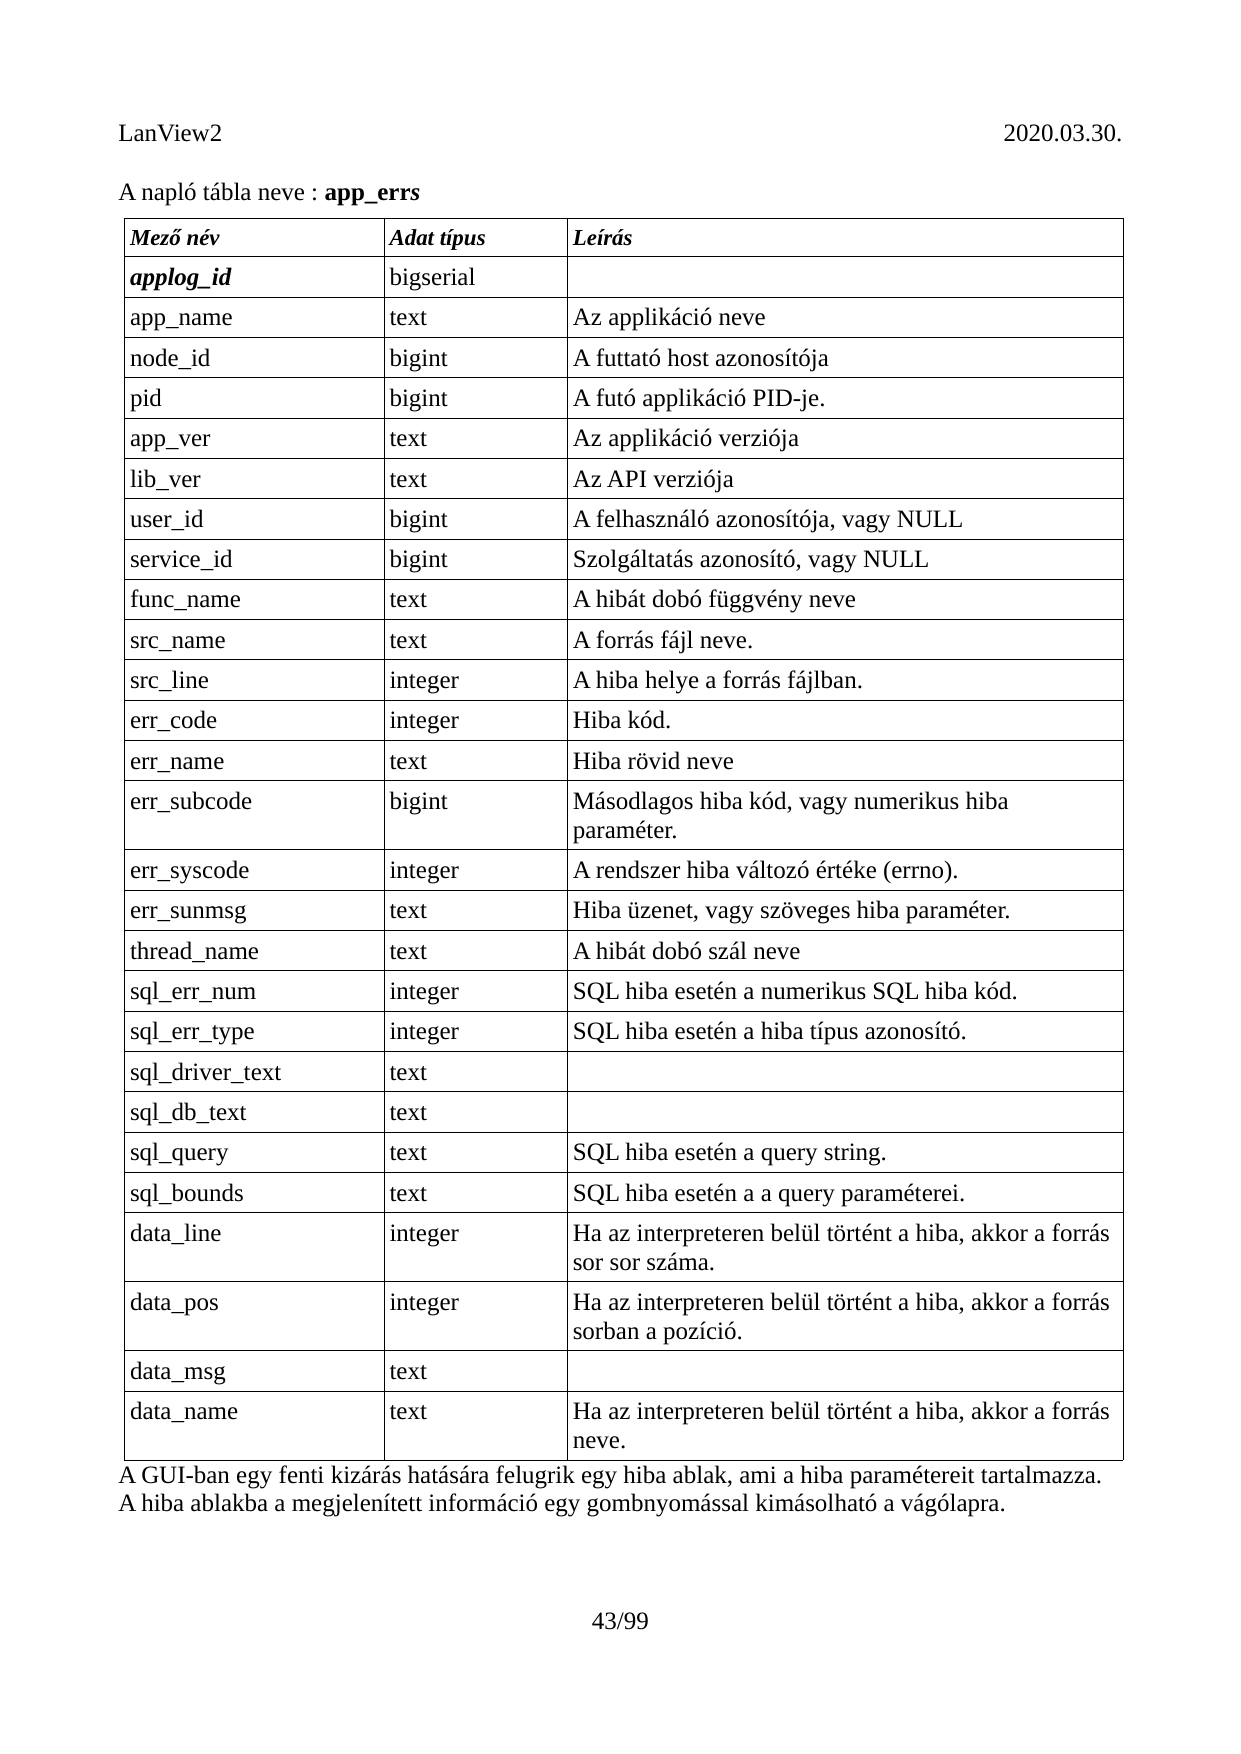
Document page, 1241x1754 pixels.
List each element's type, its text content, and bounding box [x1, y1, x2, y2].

table_cell bigint [385, 338, 567, 377]
table_cell text [385, 1052, 567, 1091]
table_cell sql_bounds [125, 1173, 384, 1212]
table_cell node_id [125, 338, 384, 377]
table_cell bigserial [385, 257, 567, 297]
table_header Leírás [568, 219, 1123, 256]
table_cell bigint [385, 378, 567, 417]
table_cell integer [385, 971, 567, 1011]
table_cell text [385, 580, 567, 619]
text A napló tábla neve : app_errs [118, 177, 1122, 206]
table_cell SQL hiba esetén a a query paraméterei. [568, 1173, 1123, 1212]
table_cell data_name [125, 1392, 384, 1460]
table_cell A hiba helye a forrás fájlban. [568, 660, 1123, 700]
table_header Adat típus [385, 219, 567, 256]
table_cell data_msg [125, 1351, 384, 1391]
table_cell A hibát dobó függvény neve [568, 580, 1123, 619]
table_cell sql_err_type [125, 1012, 384, 1051]
table_cell Másodlagos hiba kód, vagy numerikus hiba paraméter. [568, 781, 1123, 849]
table_cell bigint [385, 781, 567, 849]
table_cell Az applikáció neve [568, 298, 1123, 337]
table_cell Ha az interpreteren belül történt a hiba, akkor a forrás neve. [568, 1392, 1123, 1460]
table_cell bigint [385, 540, 567, 579]
table_cell text [385, 459, 567, 498]
table_cell err_code [125, 701, 384, 740]
table_cell [568, 257, 1123, 297]
table_cell integer [385, 1213, 567, 1281]
table_cell bigint [385, 499, 567, 538]
table_cell text [385, 891, 567, 930]
table_cell integer [385, 701, 567, 740]
table_cell sql_err_num [125, 971, 384, 1011]
table_cell sql_db_text [125, 1092, 384, 1132]
table_cell text [385, 1092, 567, 1132]
table_cell SQL hiba esetén a hiba típus azonosító. [568, 1012, 1123, 1051]
table_cell [568, 1092, 1123, 1132]
table_cell text [385, 1392, 567, 1460]
table_cell Az API verziója [568, 459, 1123, 498]
table_cell Hiba kód. [568, 701, 1123, 740]
table_cell A hibát dobó szál neve [568, 931, 1123, 970]
table_cell text [385, 741, 567, 780]
table_cell Hiba rövid neve [568, 741, 1123, 780]
table_cell err_name [125, 741, 384, 780]
table_cell integer [385, 660, 567, 700]
table_cell integer [385, 850, 567, 890]
table_cell text [385, 620, 567, 659]
table_cell A futó applikáció PID-je. [568, 378, 1123, 417]
table_cell src_name [125, 620, 384, 659]
table_cell integer [385, 1282, 567, 1350]
table_cell Az applikáció verziója [568, 419, 1123, 458]
table_cell service_id [125, 540, 384, 579]
table_cell user_id [125, 499, 384, 538]
table_cell text [385, 1351, 567, 1391]
table_cell sql_driver_text [125, 1052, 384, 1091]
table_cell app_ver [125, 419, 384, 458]
table_cell SQL hiba esetén a numerikus SQL hiba kód. [568, 971, 1123, 1011]
table_cell Ha az interpreteren belül történt a hiba, akkor a forrás sorban a pozíció. [568, 1282, 1123, 1350]
table_cell data_pos [125, 1282, 384, 1350]
table_cell A felhasználó azonosítója, vagy NULL [568, 499, 1123, 538]
table_cell [568, 1351, 1123, 1391]
table_cell data_line [125, 1213, 384, 1281]
table_cell err_subcode [125, 781, 384, 849]
table_cell A forrás fájl neve. [568, 620, 1123, 659]
table_cell lib_ver [125, 459, 384, 498]
table_cell text [385, 298, 567, 337]
table_cell [568, 1052, 1123, 1091]
table_cell text [385, 931, 567, 970]
table_cell err_sunmsg [125, 891, 384, 930]
table_cell pid [125, 378, 384, 417]
table_cell err_syscode [125, 850, 384, 890]
table_cell A futtató host azonosítója [568, 338, 1123, 377]
table_cell Szolgáltatás azonosító, vagy NULL [568, 540, 1123, 579]
table_cell integer [385, 1012, 567, 1051]
table_cell thread_name [125, 931, 384, 970]
table_header Mező név [125, 219, 384, 256]
table_cell Hiba üzenet, vagy szöveges hiba paraméter. [568, 891, 1123, 930]
table_cell SQL hiba esetén a query string. [568, 1133, 1123, 1172]
table_cell text [385, 1133, 567, 1172]
table_cell sql_query [125, 1133, 384, 1172]
table_cell app_name [125, 298, 384, 337]
table_cell applog_id [125, 257, 384, 297]
table_cell func_name [125, 580, 384, 619]
table_cell text [385, 1173, 567, 1212]
text A GUI-ban egy fenti kizárás hatására felugrik egy hiba ablak, ami a hiba paramétereit tartalmazza. A hiba ablakba a megjelenített információ egy gombnyomással kimásolható a vágólapra. [118, 1460, 1122, 1517]
table_cell text [385, 419, 567, 458]
table_cell A rendszer hiba változó értéke (errno). [568, 850, 1123, 890]
table_cell Ha az interpreteren belül történt a hiba, akkor a forrás sor sor száma. [568, 1213, 1123, 1281]
table_cell src_line [125, 660, 384, 700]
